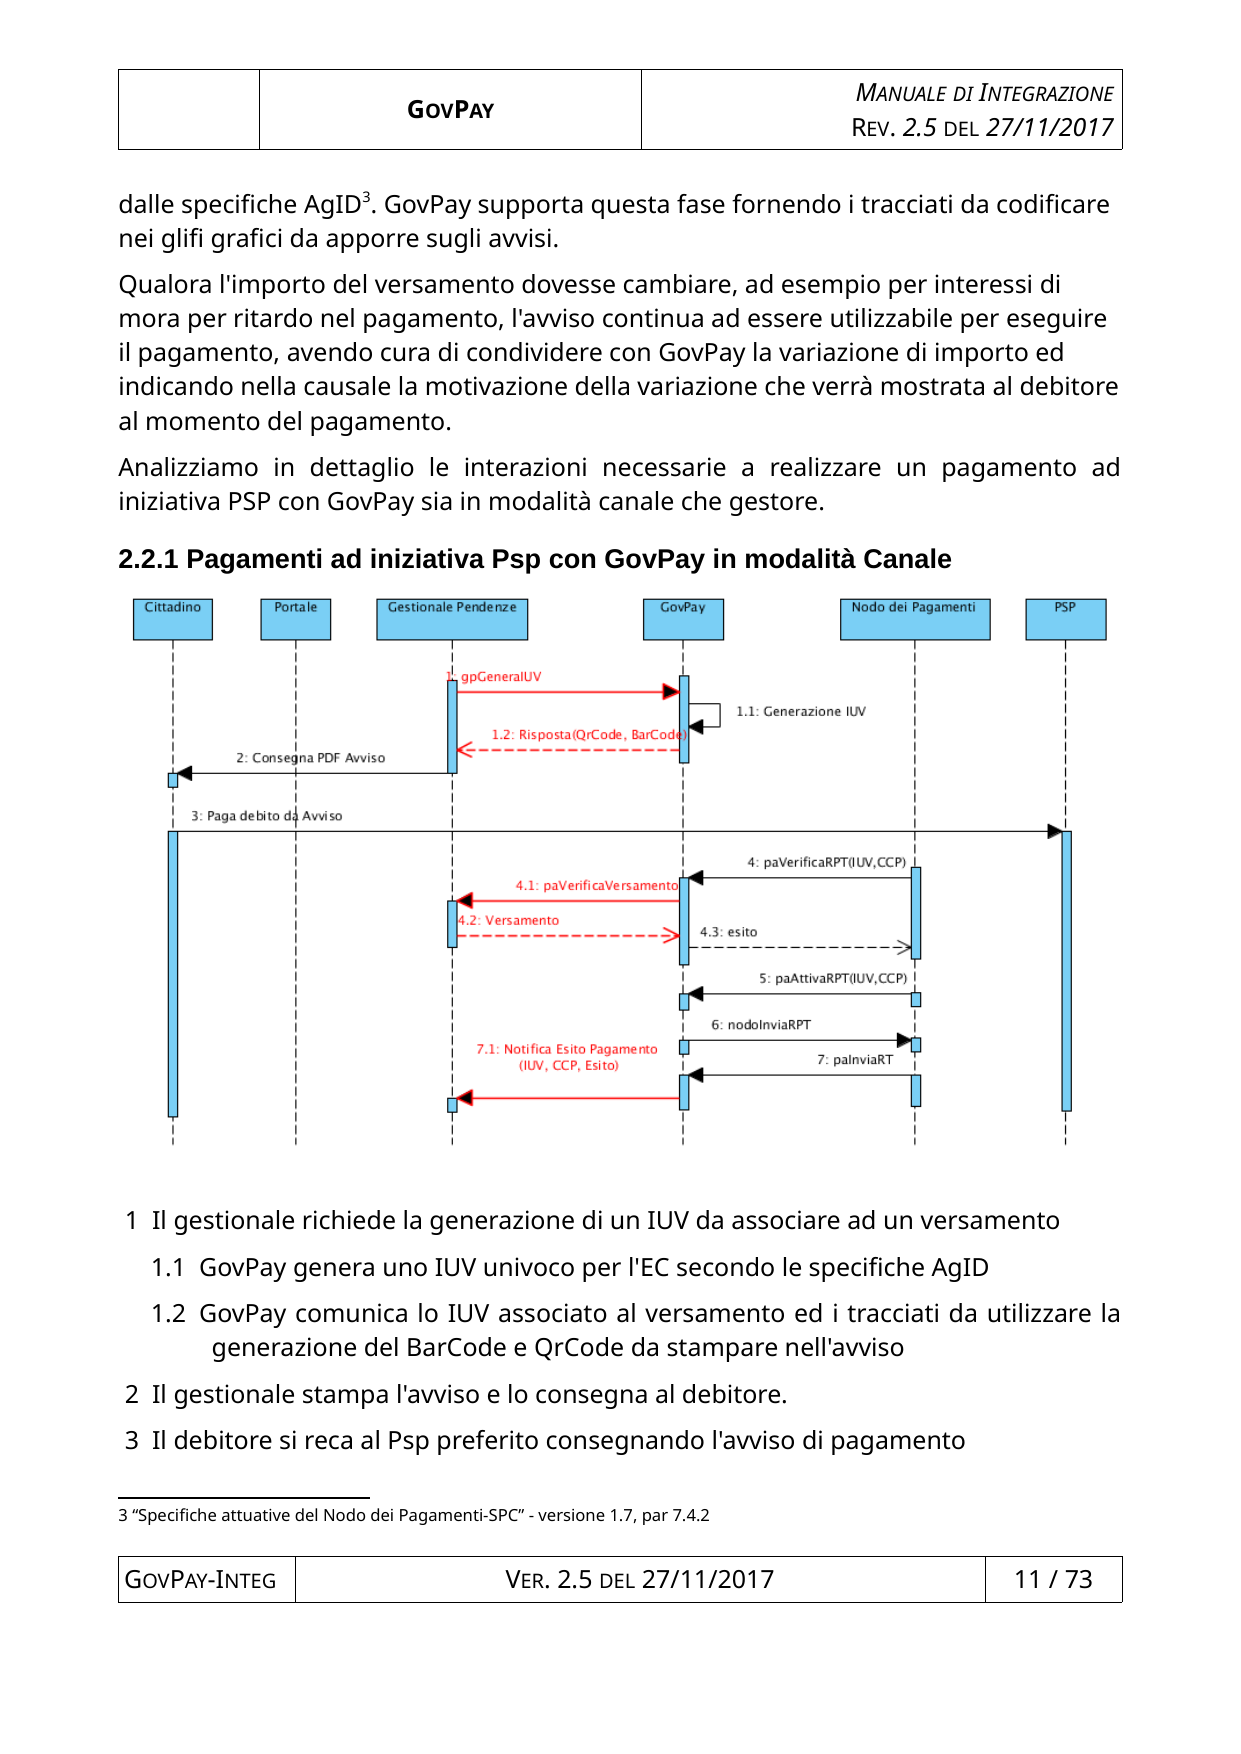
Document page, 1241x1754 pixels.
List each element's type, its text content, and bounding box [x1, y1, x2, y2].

text Analizziamo in dettaglio le interazioni necessarie a realizzare un pagamento ad iniziativa PSP con GovPay sia in modalità canale che gestore. [118, 450, 1122, 518]
subtitle Pagamenti ad iniziativa Psp con GovPay in modalità Canale [118, 543, 1122, 574]
list Il debitore si reca al Psp preferito consegnando l'avviso di pagamento [118, 1423, 1122, 1457]
list GovPay comunica lo IUV associato al versamento ed i tracciati da utilizzare la generazione del BarCode e QrCode da stampare nell'avviso [144, 1296, 1122, 1364]
text Qualora l'importo del versamento dovesse cambiare, ad esempio per interessi di mora per ritardo nel pagamento, l'avviso continua ad essere utilizzabile per eseguire il pagamento, avendo cura di condividere con GovPay la variazione di importo ed indicando nella causale la motivazione della variazione che verrà mostrata al debitore al momento del pagamento. [118, 267, 1122, 437]
text “Specifiche attuative del Nodo dei Pagamenti-SPC” - versione 1.7, par 7.4.2 [118, 1504, 1122, 1527]
text dalle specifiche AgID. GovPay supporta questa fase fornendo i tracciati da codificare nei glifi grafici da apporre sugli avvisi. [118, 186, 1122, 254]
list Il gestionale richiede la generazione di un IUV da associare ad un versamento [118, 1203, 1122, 1237]
list Il gestionale stampa l'avviso e lo consegna al debitore. [118, 1376, 1122, 1411]
picture [118, 586, 1123, 1157]
list GovPay genera uno IUV univoco per l'EC secondo le specifiche AgID [144, 1249, 1122, 1283]
